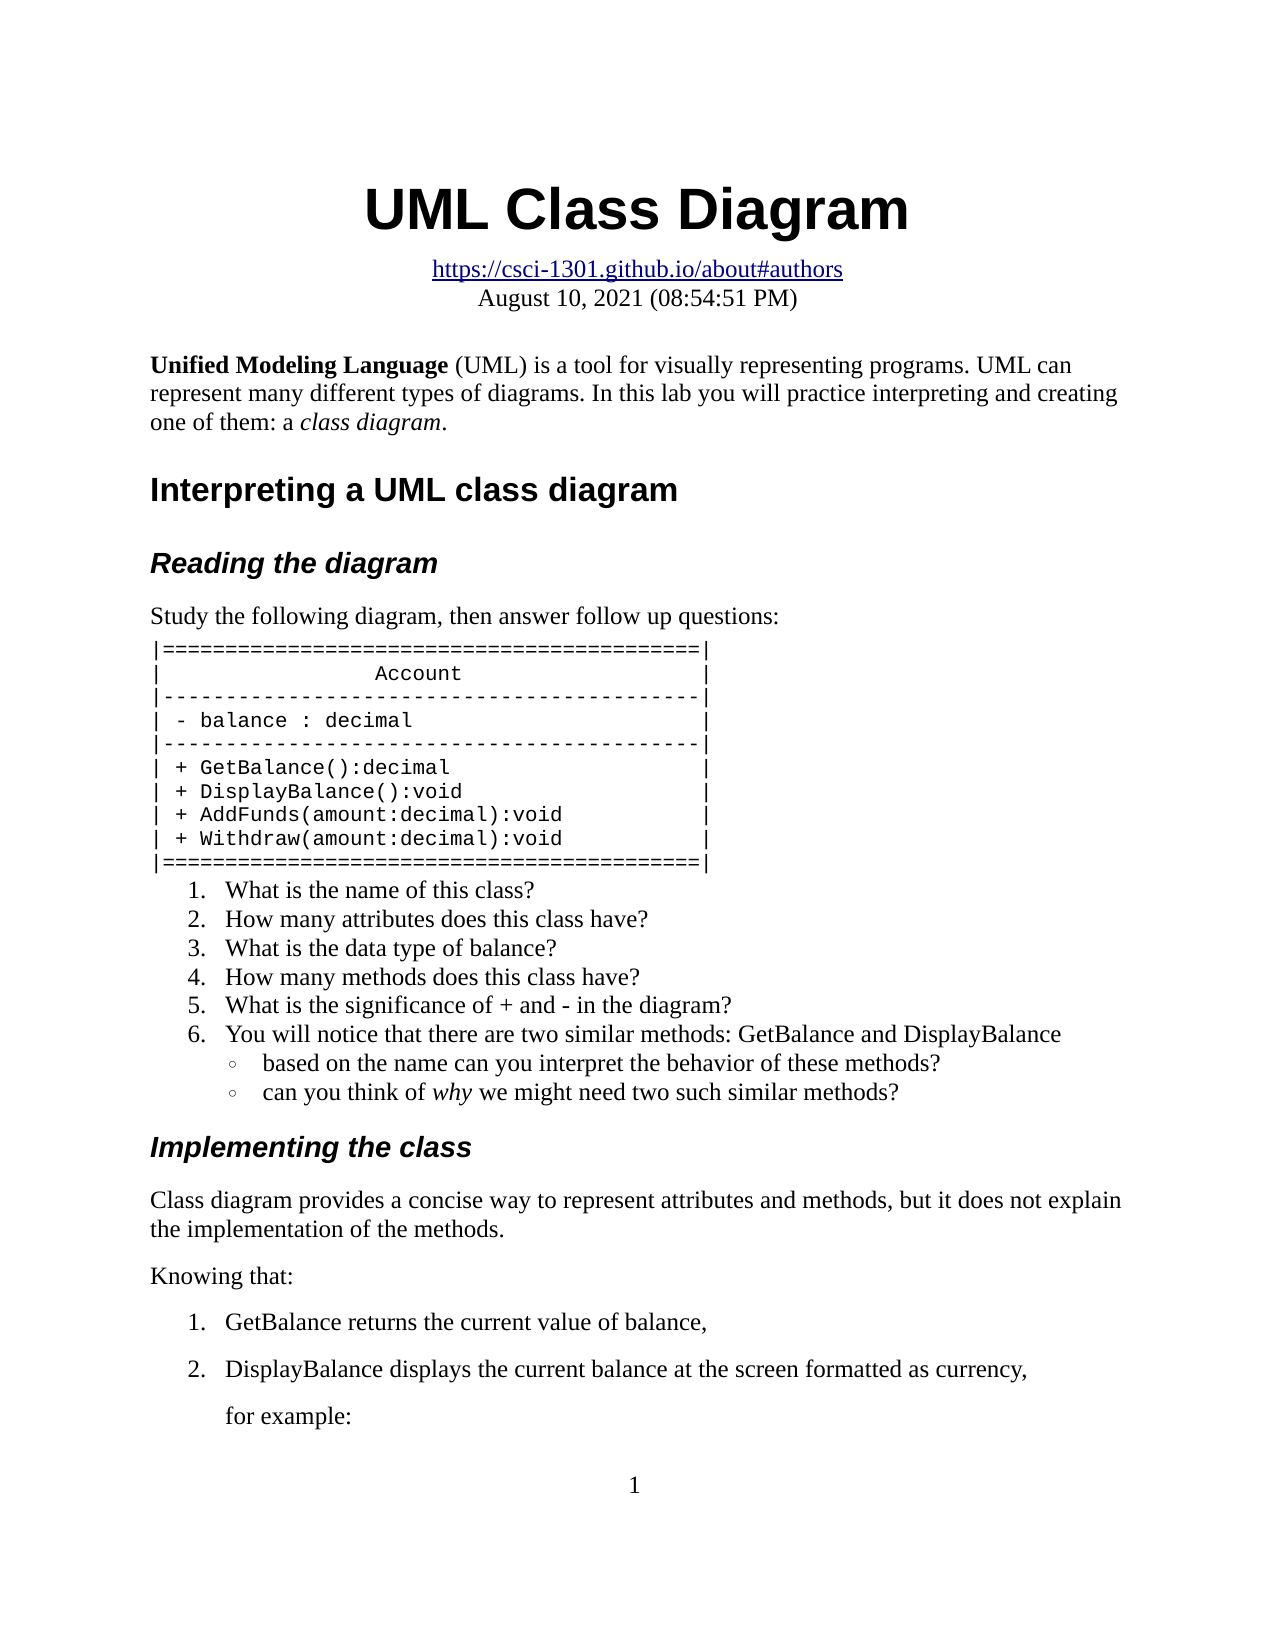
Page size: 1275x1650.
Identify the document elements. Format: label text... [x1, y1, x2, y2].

subtitle Implementing the class [150, 1130, 1125, 1164]
text |-------------------------------------------| [150, 686, 1125, 710]
text | + DisplayBalance():void | [150, 781, 1125, 804]
list can you think of why we might need two such similar methods? [225, 1077, 1125, 1105]
text August 10, 2021 (08:54:51 PM) [150, 283, 1125, 312]
subtitle Interpreting a UML class diagram [150, 470, 1125, 509]
text | + AddFunds(amount:decimal):void | [150, 804, 1125, 828]
text Class diagram provides a concise way to represent attributes and methods, but it does not explain the implementation of the methods. [150, 1185, 1125, 1243]
text | Account | [150, 662, 1125, 686]
list GetBalance returns the current value of balance, [187, 1307, 1125, 1336]
text | - balance : decimal | [150, 710, 1125, 733]
list How many methods does this class have? [187, 962, 1125, 990]
list You will notice that there are two similar methods: GetBalance and DisplayBalance [187, 1019, 1125, 1048]
text |===========================================| [150, 852, 1125, 875]
list What is the name of this class? [187, 875, 1125, 904]
list What is the data type of balance? [187, 933, 1125, 962]
list How many attributes does this class have? [187, 904, 1125, 933]
list DisplayBalance displays the current balance at the screen formatted as currency, [187, 1354, 1125, 1383]
list for example: [187, 1401, 1125, 1429]
text Knowing that: [150, 1261, 1125, 1289]
text https://csci-1301.github.io/about#authors [150, 254, 1125, 283]
text |-------------------------------------------| [150, 733, 1125, 757]
list based on the name can you interpret the behavior of these methods? [225, 1048, 1125, 1077]
text |===========================================| [150, 639, 1125, 662]
text Study the following diagram, then answer follow up questions: [150, 601, 1125, 630]
text | + GetBalance():decimal | [150, 757, 1125, 781]
subtitle Reading the diagram [150, 546, 1125, 580]
text Unified Modeling Language (UML) is a tool for visually representing programs. UML can represent many different types of diagrams. In this lab you will practice interpreting and creating one of them: a class diagram. [150, 350, 1125, 436]
list What is the significance of + and - in the diagram? [187, 990, 1125, 1019]
title UML Class Diagram [150, 175, 1125, 242]
text | + Withdraw(amount:decimal):void | [150, 828, 1125, 852]
